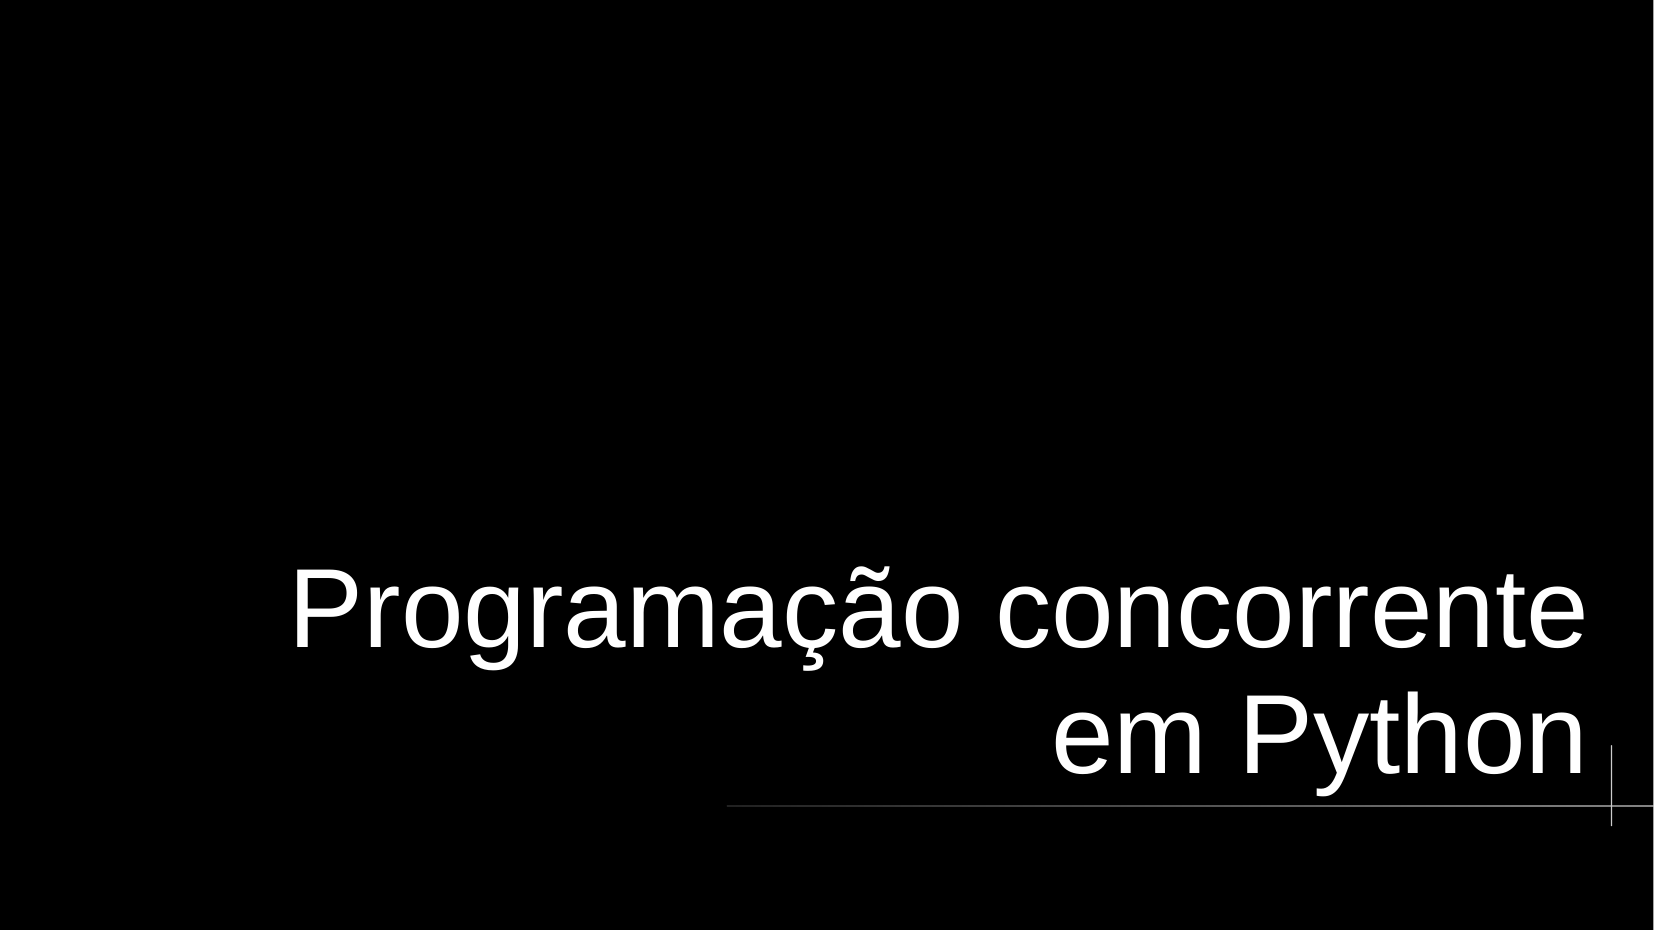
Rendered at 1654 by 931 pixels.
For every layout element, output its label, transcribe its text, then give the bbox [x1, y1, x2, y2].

title Programação concorrente em Python [112, 546, 1589, 798]
